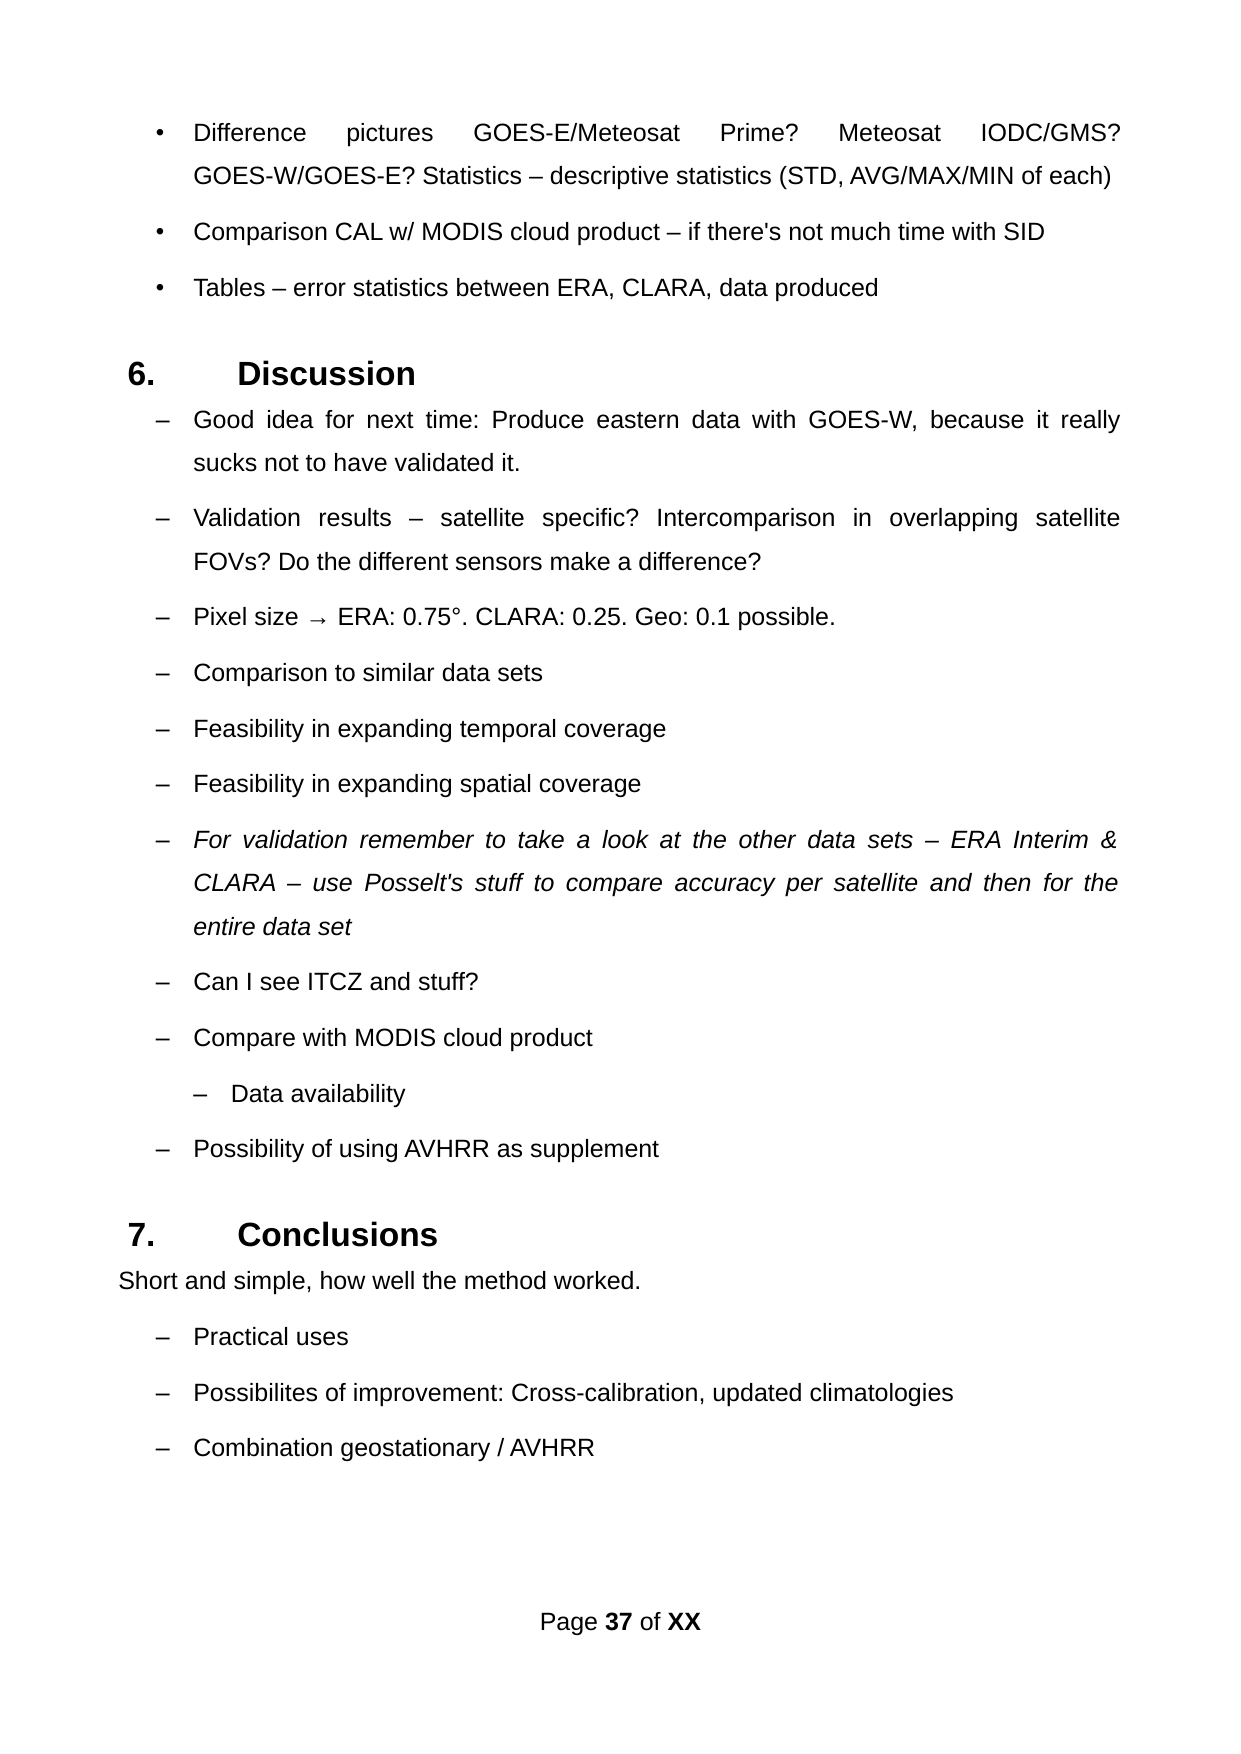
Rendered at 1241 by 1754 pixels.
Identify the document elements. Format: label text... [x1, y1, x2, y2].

subtitle Discussion [118, 353, 1122, 392]
list Compare with MODIS cloud product [156, 1023, 1122, 1052]
subtitle Conclusions [118, 1215, 1122, 1254]
list Difference pictures GOES-E/Meteosat Prime? Meteosat IODC/GMS? GOES-W/GOES-E? Statistics – descriptive statistics (STD, AVG/MAX/MIN of each) [156, 118, 1122, 190]
list Practical uses [156, 1322, 1122, 1351]
list Possibilites of improvement: Cross-calibration, updated climatologies [156, 1378, 1122, 1406]
list Comparison CAL w/ MODIS cloud product – if there's not much time with SID [156, 217, 1122, 246]
list Data availability [193, 1079, 1122, 1107]
list Pixel size → ERA: 0.75°. CLARA: 0.25. Geo: 0.1 possible. [156, 602, 1122, 631]
list Validation results – satellite specific? Intercomparison in overlapping satellite FOVs? Do the different sensors make a difference? [156, 503, 1122, 575]
list Tables – error statistics between ERA, CLARA, data produced [156, 273, 1122, 302]
list Feasibility in expanding spatial coverage [156, 769, 1122, 798]
list Combination geostationary / AVHRR [156, 1433, 1122, 1462]
list Possibility of using AVHRR as supplement [156, 1134, 1122, 1163]
list Comparison to similar data sets [156, 658, 1122, 687]
list Feasibility in expanding temporal coverage [156, 714, 1122, 743]
list Good idea for next time: Produce eastern data with GOES-W, because it really sucks not to have validated it. [156, 404, 1122, 477]
list For validation remember to take a look at the other data sets – ERA Interim & CLARA – use Posselt's stuff to compare accuracy per satellite and then for the entire data set [156, 825, 1122, 940]
list Can I see ITCZ and stuff? [156, 967, 1122, 996]
text Short and simple, how well the method worked. [118, 1266, 1122, 1295]
